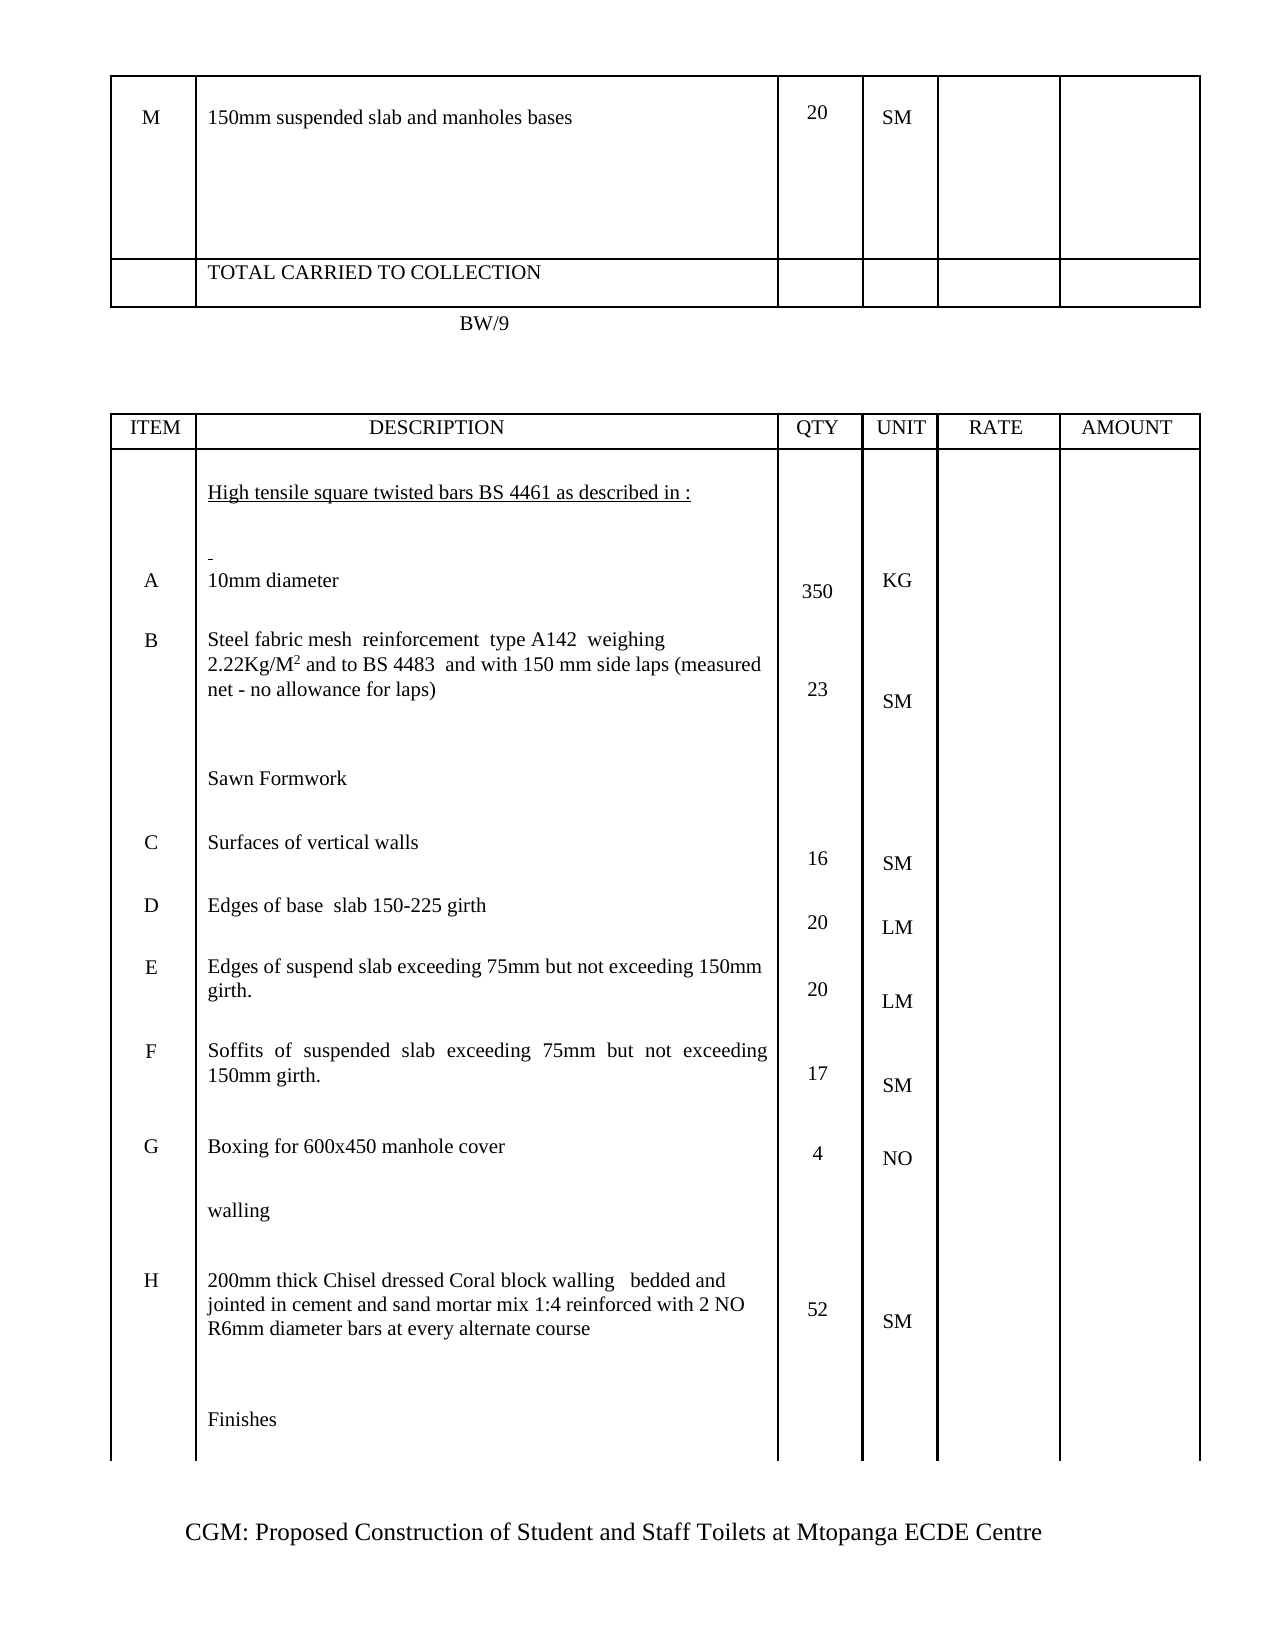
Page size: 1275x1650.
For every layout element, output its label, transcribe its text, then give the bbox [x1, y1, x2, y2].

text BW/9 [37, 308, 1190, 336]
table_header QTY [779, 415, 861, 448]
table_cell Soffits of suspended slab exceeding 75mm but not exceeding 150mm girth. [197, 1032, 777, 1116]
table_cell LM [864, 885, 936, 948]
table_cell B [112, 620, 195, 821]
table_cell [939, 77, 1059, 258]
table_cell 20 [779, 77, 862, 258]
table_cell 20 [779, 948, 861, 1032]
table_cell [939, 620, 1059, 821]
table_cell [1061, 1116, 1199, 1241]
table_cell A [112, 538, 195, 619]
table_cell [1061, 620, 1199, 821]
table_cell SM [864, 821, 936, 885]
table_cell [1061, 260, 1199, 306]
table_cell [779, 450, 861, 538]
table_cell [1061, 821, 1199, 885]
table_cell 350 [779, 538, 861, 619]
table_cell 10mm diameter [197, 538, 777, 619]
table_cell Surfaces of vertical walls [197, 821, 777, 885]
table_cell [1061, 885, 1199, 948]
table_cell SM [864, 1241, 936, 1461]
table_header UNIT [864, 415, 936, 448]
table_cell C [112, 821, 195, 885]
table_cell Edges of base slab 150-225 girth [197, 885, 777, 948]
table_cell [939, 260, 1059, 306]
table_cell [1061, 450, 1199, 538]
table_cell G [112, 1116, 195, 1241]
table_cell D [112, 885, 195, 948]
table_header RATE [939, 415, 1059, 448]
table_cell 23 [779, 620, 861, 821]
table_cell [939, 538, 1059, 619]
table_cell [1061, 1241, 1199, 1461]
table_cell SM [864, 1032, 936, 1116]
table_cell 17 [779, 1032, 861, 1116]
table_cell [1061, 948, 1199, 1032]
table_cell Boxing for 600x450 manhole cover walling [197, 1116, 777, 1241]
table_cell F [112, 1032, 195, 1116]
table_cell High tensile square twisted bars BS 4461 as described in : [197, 450, 777, 538]
table_cell [939, 450, 1059, 538]
table_header AMOUNT [1061, 415, 1199, 448]
table_cell NO [864, 1116, 936, 1241]
table_cell LM [864, 948, 936, 1032]
table_cell [112, 260, 195, 306]
table_cell E [112, 948, 195, 1032]
table_cell 4 [779, 1116, 861, 1241]
table_cell H [112, 1241, 195, 1461]
table_cell [939, 885, 1059, 948]
table_header DESCRIPTION [197, 415, 777, 448]
table_cell Steel fabric mesh reinforcement type A142 weighing 2.22Kg/M2 and to BS 4483 and with 150 mm side laps (measured net - no allowance for laps) Sawn Formwork [197, 620, 777, 821]
table_cell [939, 1116, 1059, 1241]
table_cell [1061, 538, 1199, 619]
table_cell [1061, 77, 1199, 258]
table_cell [112, 450, 195, 538]
table_cell [939, 1241, 1059, 1461]
table_cell 16 [779, 821, 861, 885]
table_cell Edges of suspend slab exceeding 75mm but not exceeding 150mm girth. [197, 948, 777, 1032]
table_cell SM [864, 620, 936, 821]
table_cell 52 [779, 1241, 861, 1461]
table_cell 150mm suspended slab and manholes bases [197, 77, 777, 258]
table_cell 200mm thick Chisel dressed Coral block walling bedded and jointed in cement and sand mortar mix 1:4 reinforced with 2 NO R6mm diameter bars at every alternate course Finishes [197, 1241, 777, 1461]
table_cell M [112, 77, 195, 258]
table_header ITEM [112, 415, 195, 448]
table_cell [1061, 1032, 1199, 1116]
table_cell [779, 260, 862, 306]
table_cell 20 [779, 885, 861, 948]
table_cell TOTAL CARRIED TO COLLECTION [197, 260, 777, 306]
table_cell [864, 260, 937, 306]
table_cell SM [864, 77, 937, 258]
table_cell [864, 450, 936, 538]
table_cell [939, 821, 1059, 885]
table_cell [939, 1032, 1059, 1116]
table_cell [939, 948, 1059, 1032]
table_cell KG [864, 538, 936, 619]
